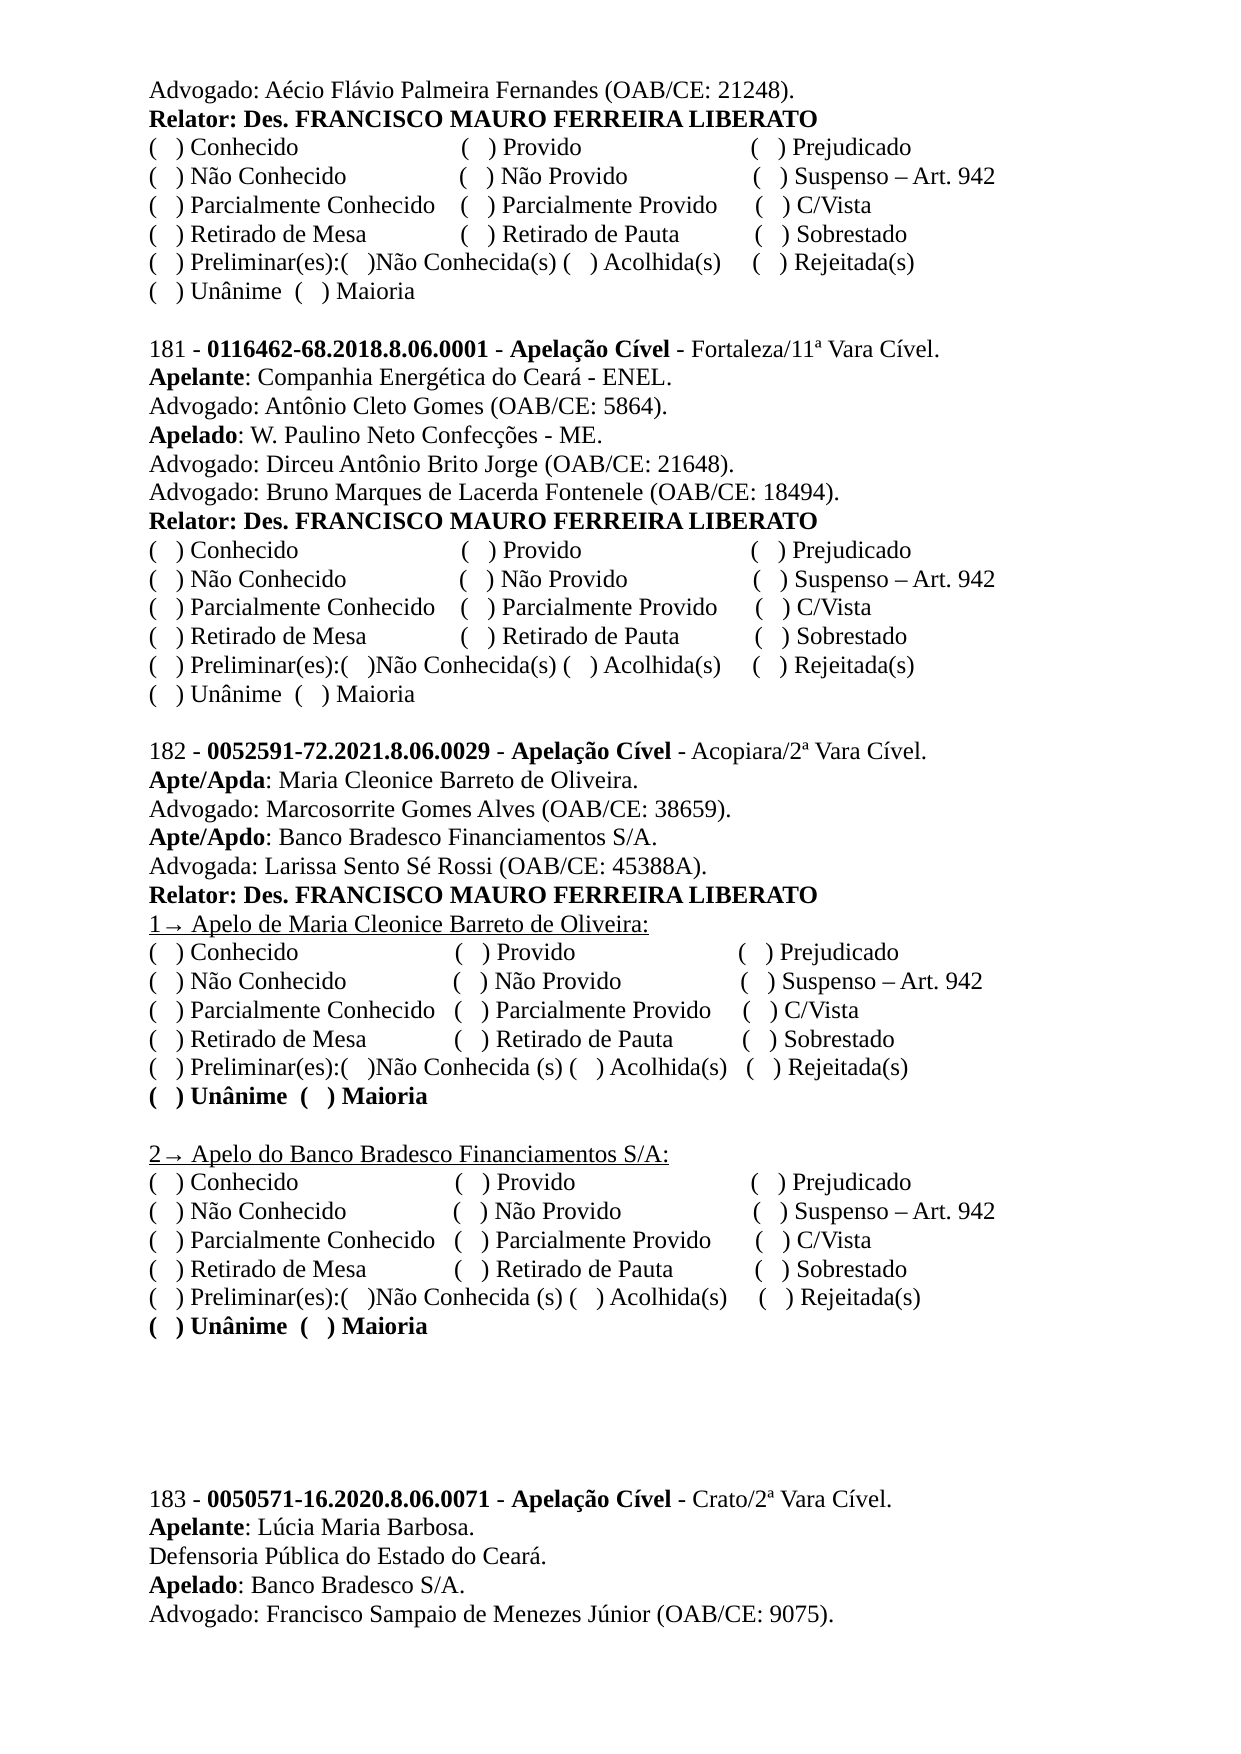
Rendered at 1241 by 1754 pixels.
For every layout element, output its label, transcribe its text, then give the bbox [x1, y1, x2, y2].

text Advogado: Antônio Cleto Gomes (OAB/CE: 5864). [148, 391, 1141, 420]
text ( ) Conhecido ( ) Provido ( ) Prejudicado [148, 1167, 1141, 1196]
text ( ) Parcialmente Conhecido ( ) Parcialmente Provido ( ) C/Vista [148, 592, 1158, 621]
text ( ) Parcialmente Conhecido ( ) Parcialmente Provido ( ) C/Vista [148, 1225, 1158, 1254]
text ( ) Unânime ( ) Maioria [148, 1311, 1158, 1340]
text Apelado: W. Paulino Neto Confecções - ME. [148, 420, 1141, 449]
text Apte/Apdo: Banco Bradesco Financiamentos S/A. [148, 822, 1141, 851]
text ( ) Preliminar(es):( )Não Conhecida (s) ( ) Acolhida(s) ( ) Rejeitada(s) [148, 1282, 1158, 1311]
text ( ) Preliminar(es):( )Não Conhecida(s) ( ) Acolhida(s) ( ) Rejeitada(s) [148, 247, 1158, 276]
text Advogado: Dirceu Antônio Brito Jorge (OAB/CE: 21648). [148, 449, 1141, 477]
text ( ) Não Conhecido ( ) Não Provido ( ) Suspenso – Art. 942 [148, 966, 1158, 995]
text Apelado: Banco Bradesco S/A. [148, 1570, 1141, 1599]
text Advogado: Marcosorrite Gomes Alves (OAB/CE: 38659). [148, 794, 1141, 822]
text ( ) Unânime ( ) Maioria [148, 1081, 1158, 1110]
text ( ) Preliminar(es):( )Não Conhecida (s) ( ) Acolhida(s) ( ) Rejeitada(s) [148, 1052, 1158, 1081]
text Relator: Des. FRANCISCO MAURO FERREIRA LIBERATO [148, 104, 1141, 132]
text Apte/Apda: Maria Cleonice Barreto de Oliveira. [148, 765, 1141, 794]
text 1→ Apelo de Maria Cleonice Barreto de Oliveira: [148, 909, 1141, 937]
text Relator: Des. FRANCISCO MAURO FERREIRA LIBERATO [148, 880, 1141, 909]
text ( ) Unânime ( ) Maioria [148, 276, 1158, 305]
text ( ) Retirado de Mesa ( ) Retirado de Pauta ( ) Sobrestado [148, 1024, 1158, 1052]
text Advogado: Aécio Flávio Palmeira Fernandes (OAB/CE: 21248). [148, 75, 1141, 104]
text ( ) Preliminar(es):( )Não Conhecida(s) ( ) Acolhida(s) ( ) Rejeitada(s) [148, 650, 1158, 679]
text ( ) Conhecido ( ) Provido ( ) Prejudicado [148, 937, 1141, 966]
text 182 - 0052591-72.2021.8.06.0029 - Apelação Cível - Acopiara/2ª Vara Cível. [148, 736, 1141, 765]
text ( ) Retirado de Mesa ( ) Retirado de Pauta ( ) Sobrestado [148, 1254, 1158, 1282]
text Apelante: Companhia Energética do Ceará - ENEL. [148, 362, 1141, 391]
text Advogada: Larissa Sento Sé Rossi (OAB/CE: 45388A). [148, 851, 1141, 880]
text 183 - 0050571-16.2020.8.06.0071 - Apelação Cível - Crato/2ª Vara Cível. [148, 1484, 1141, 1512]
text ( ) Unânime ( ) Maioria [148, 679, 1158, 707]
text ( ) Parcialmente Conhecido ( ) Parcialmente Provido ( ) C/Vista [148, 995, 1158, 1024]
text ( ) Retirado de Mesa ( ) Retirado de Pauta ( ) Sobrestado [148, 621, 1158, 650]
text ( ) Não Conhecido ( ) Não Provido ( ) Suspenso – Art. 942 [148, 161, 1158, 190]
text ( ) Não Conhecido ( ) Não Provido ( ) Suspenso – Art. 942 [148, 564, 1158, 592]
text 2→ Apelo do Banco Bradesco Financiamentos S/A: [148, 1139, 1141, 1167]
text ( ) Parcialmente Conhecido ( ) Parcialmente Provido ( ) C/Vista [148, 190, 1158, 219]
text ( ) Conhecido ( ) Provido ( ) Prejudicado [148, 132, 1141, 161]
text Advogado: Francisco Sampaio de Menezes Júnior (OAB/CE: 9075). [148, 1599, 1141, 1627]
text ( ) Conhecido ( ) Provido ( ) Prejudicado [148, 535, 1141, 564]
text Defensoria Pública do Estado do Ceará. [148, 1541, 1141, 1570]
text ( ) Não Conhecido ( ) Não Provido ( ) Suspenso – Art. 942 [148, 1196, 1158, 1225]
text Relator: Des. FRANCISCO MAURO FERREIRA LIBERATO [148, 506, 1141, 535]
text ( ) Retirado de Mesa ( ) Retirado de Pauta ( ) Sobrestado [148, 219, 1158, 247]
text 181 - 0116462-68.2018.8.06.0001 - Apelação Cível - Fortaleza/11ª Vara Cível. [148, 334, 1141, 362]
text Apelante: Lúcia Maria Barbosa. [148, 1512, 1141, 1541]
text Advogado: Bruno Marques de Lacerda Fontenele (OAB/CE: 18494). [148, 477, 1141, 506]
